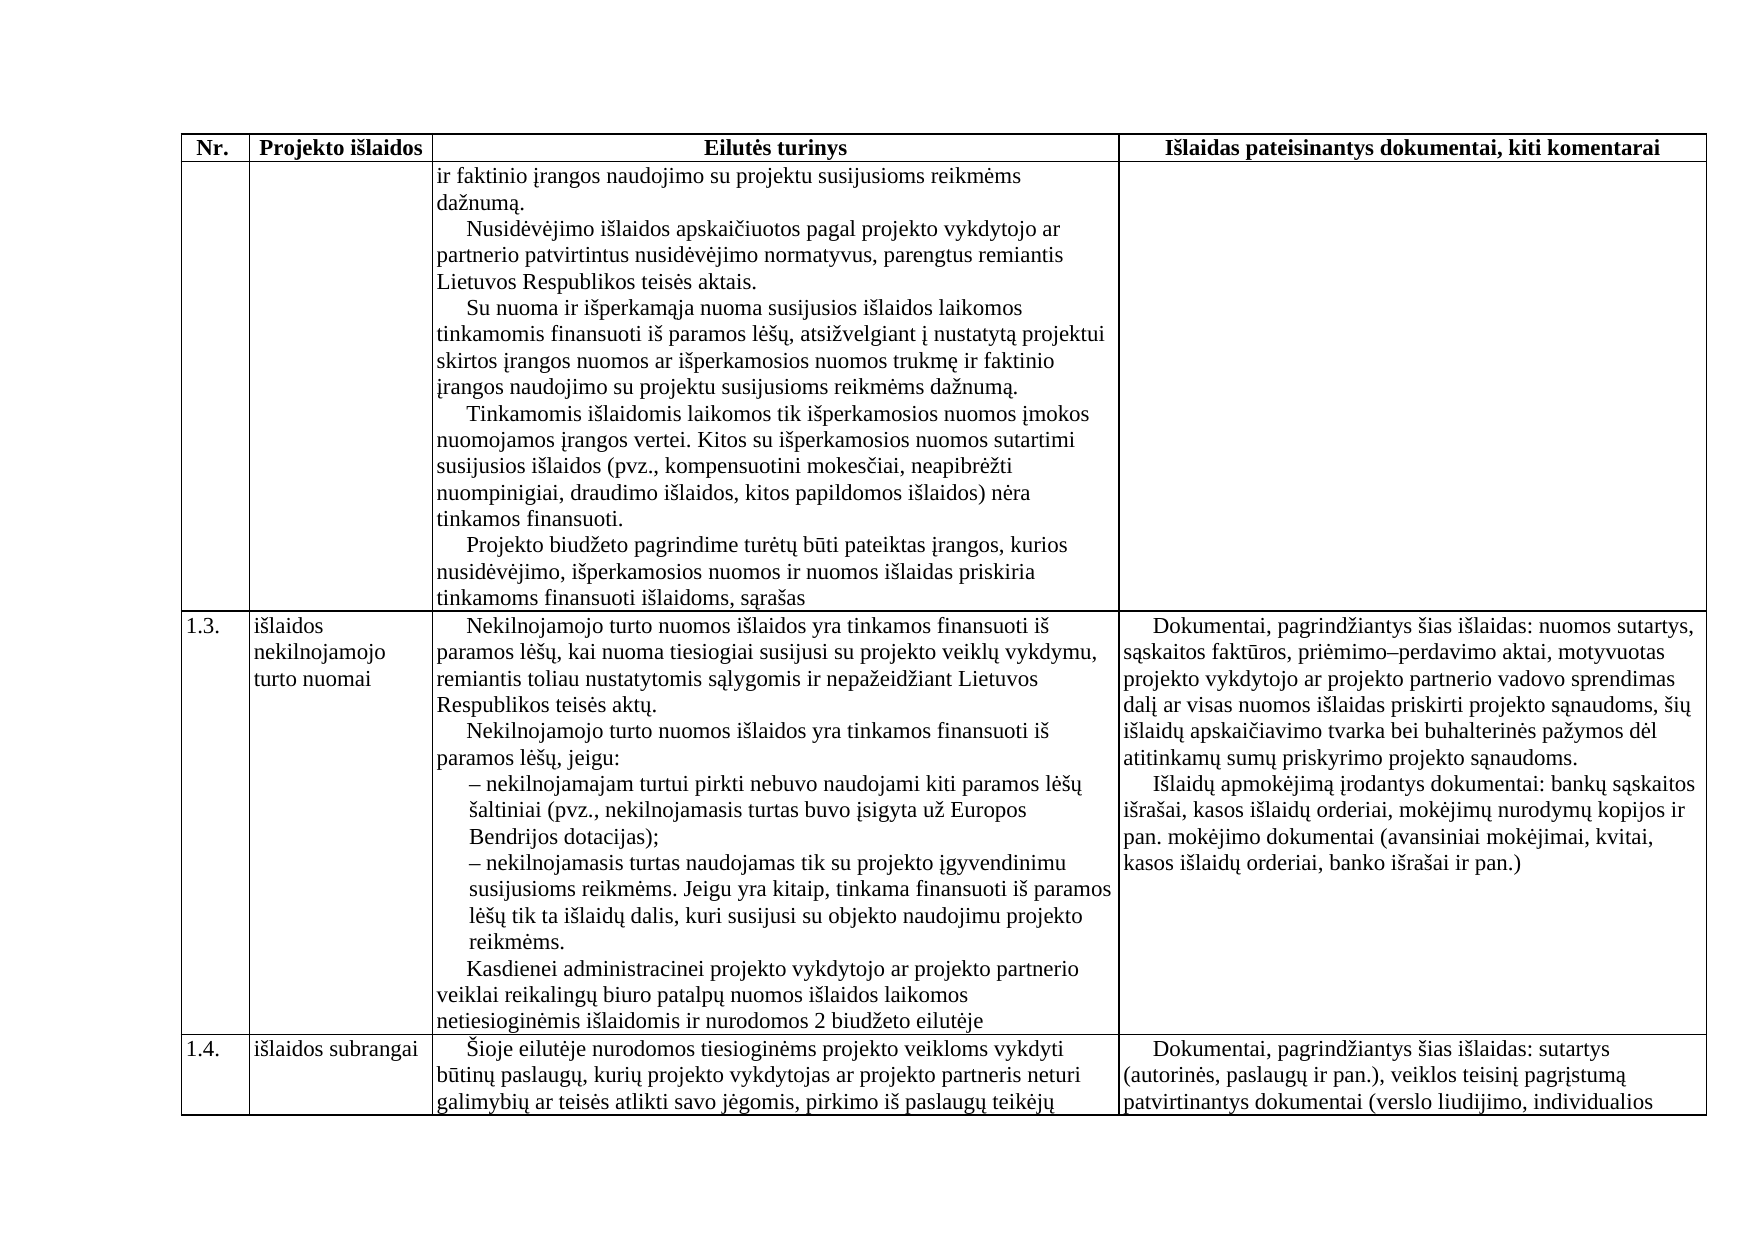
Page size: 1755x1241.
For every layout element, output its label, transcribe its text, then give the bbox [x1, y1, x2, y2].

table_cell išlaidos subrangai [250, 1035, 432, 1114]
table_cell 1.4. [182, 1035, 249, 1114]
table_cell Dokumentai, pagrindžiantys šias išlaidas: sutartys (autorinės, paslaugų ir pan.), veiklos teisinį pagrįstumą patvirtinantys dokumentai (verslo liudijimo, individualios [1120, 1035, 1706, 1114]
table_header Išlaidas pateisinantys dokumentai, kiti komentarai [1120, 135, 1706, 161]
table_cell [1120, 162, 1706, 610]
table_cell [182, 162, 249, 610]
table_cell 1.3. [182, 612, 249, 1034]
table_header Eilutės turinys [433, 135, 1118, 161]
table_cell Šioje eilutėje nurodomos tiesioginėms projekto veikloms vykdyti būtinų paslaugų, kurių projekto vykdytojas ar projekto partneris neturi galimybių ar teisės atlikti savo jėgomis, pirkimo iš paslaugų teikėjų [433, 1035, 1118, 1114]
table_cell Dokumentai, pagrindžiantys šias išlaidas: nuomos sutartys, sąskaitos faktūros, priėmimo–perdavimo aktai, motyvuotas projekto vykdytojo ar projekto partnerio vadovo sprendimas dalį ar visas nuomos išlaidas priskirti projekto sąnaudoms, šių išlaidų apskaičiavimo tvarka bei buhalterinės pažymos dėl atitinkamų sumų priskyrimo projekto sąnaudoms. Išlaidų apmokėjimą įrodantys dokumentai: bankų sąskaitos išrašai, kasos išlaidų orderiai, mokėjimų nurodymų kopijos ir pan. mokėjimo dokumentai (avansiniai mokėjimai, kvitai, kasos išlaidų orderiai, banko išrašai ir pan.) [1120, 612, 1706, 1034]
table_cell [250, 162, 432, 610]
table_header Nr. [182, 135, 249, 161]
table_cell išlaidos nekilnojamojo turto nuomai [250, 612, 432, 1034]
table_cell ir faktinio įrangos naudojimo su projektu susijusioms reikmėms dažnumą. Nusidėvėjimo išlaidos apskaičiuotos pagal projekto vykdytojo ar partnerio patvirtintus nusidėvėjimo normatyvus, parengtus remiantis Lietuvos Respublikos teisės aktais. Su nuoma ir išperkamąja nuoma susijusios išlaidos laikomos tinkamomis finansuoti iš paramos lėšų, atsižvelgiant į nustatytą projektui skirtos įrangos nuomos ar išperkamosios nuomos trukmę ir faktinio įrangos naudojimo su projektu susijusioms reikmėms dažnumą. Tinkamomis išlaidomis laikomos tik išperkamosios nuomos įmokos nuomojamos įrangos vertei. Kitos su išperkamosios nuomos sutartimi susijusios išlaidos (pvz., kompensuotini mokesčiai, neapibrėžti nuompinigiai, draudimo išlaidos, kitos papildomos išlaidos) nėra tinkamos finansuoti. Projekto biudžeto pagrindime turėtų būti pateiktas įrangos, kurios nusidėvėjimo, išperkamosios nuomos ir nuomos išlaidas priskiria tinkamoms finansuoti išlaidoms, sąrašas [433, 162, 1118, 610]
table_cell Nekilnojamojo turto nuomos išlaidos yra tinkamos finansuoti iš paramos lėšų, kai nuoma tiesiogiai susijusi su projekto veiklų vykdymu, remiantis toliau nustatytomis sąlygomis ir nepažeidžiant Lietuvos Respublikos teisės aktų. Nekilnojamojo turto nuomos išlaidos yra tinkamos finansuoti iš paramos lėšų, jeigu: – nekilnojamajam turtui pirkti nebuvo naudojami kiti paramos lėšų šaltiniai (pvz., nekilnojamasis turtas buvo įsigyta už Europos Bendrijos dotacijas); – nekilnojamasis turtas naudojamas tik su projekto įgyvendinimu susijusioms reikmėms. Jeigu yra kitaip, tinkama finansuoti iš paramos lėšų tik ta išlaidų dalis, kuri susijusi su objekto naudojimu projekto reikmėms. Kasdienei administracinei projekto vykdytojo ar projekto partnerio veiklai reikalingų biuro patalpų nuomos išlaidos laikomos netiesioginėmis išlaidomis ir nurodomos 2 biudžeto eilutėje [433, 612, 1118, 1034]
table_header Projekto išlaidos [250, 135, 432, 161]
